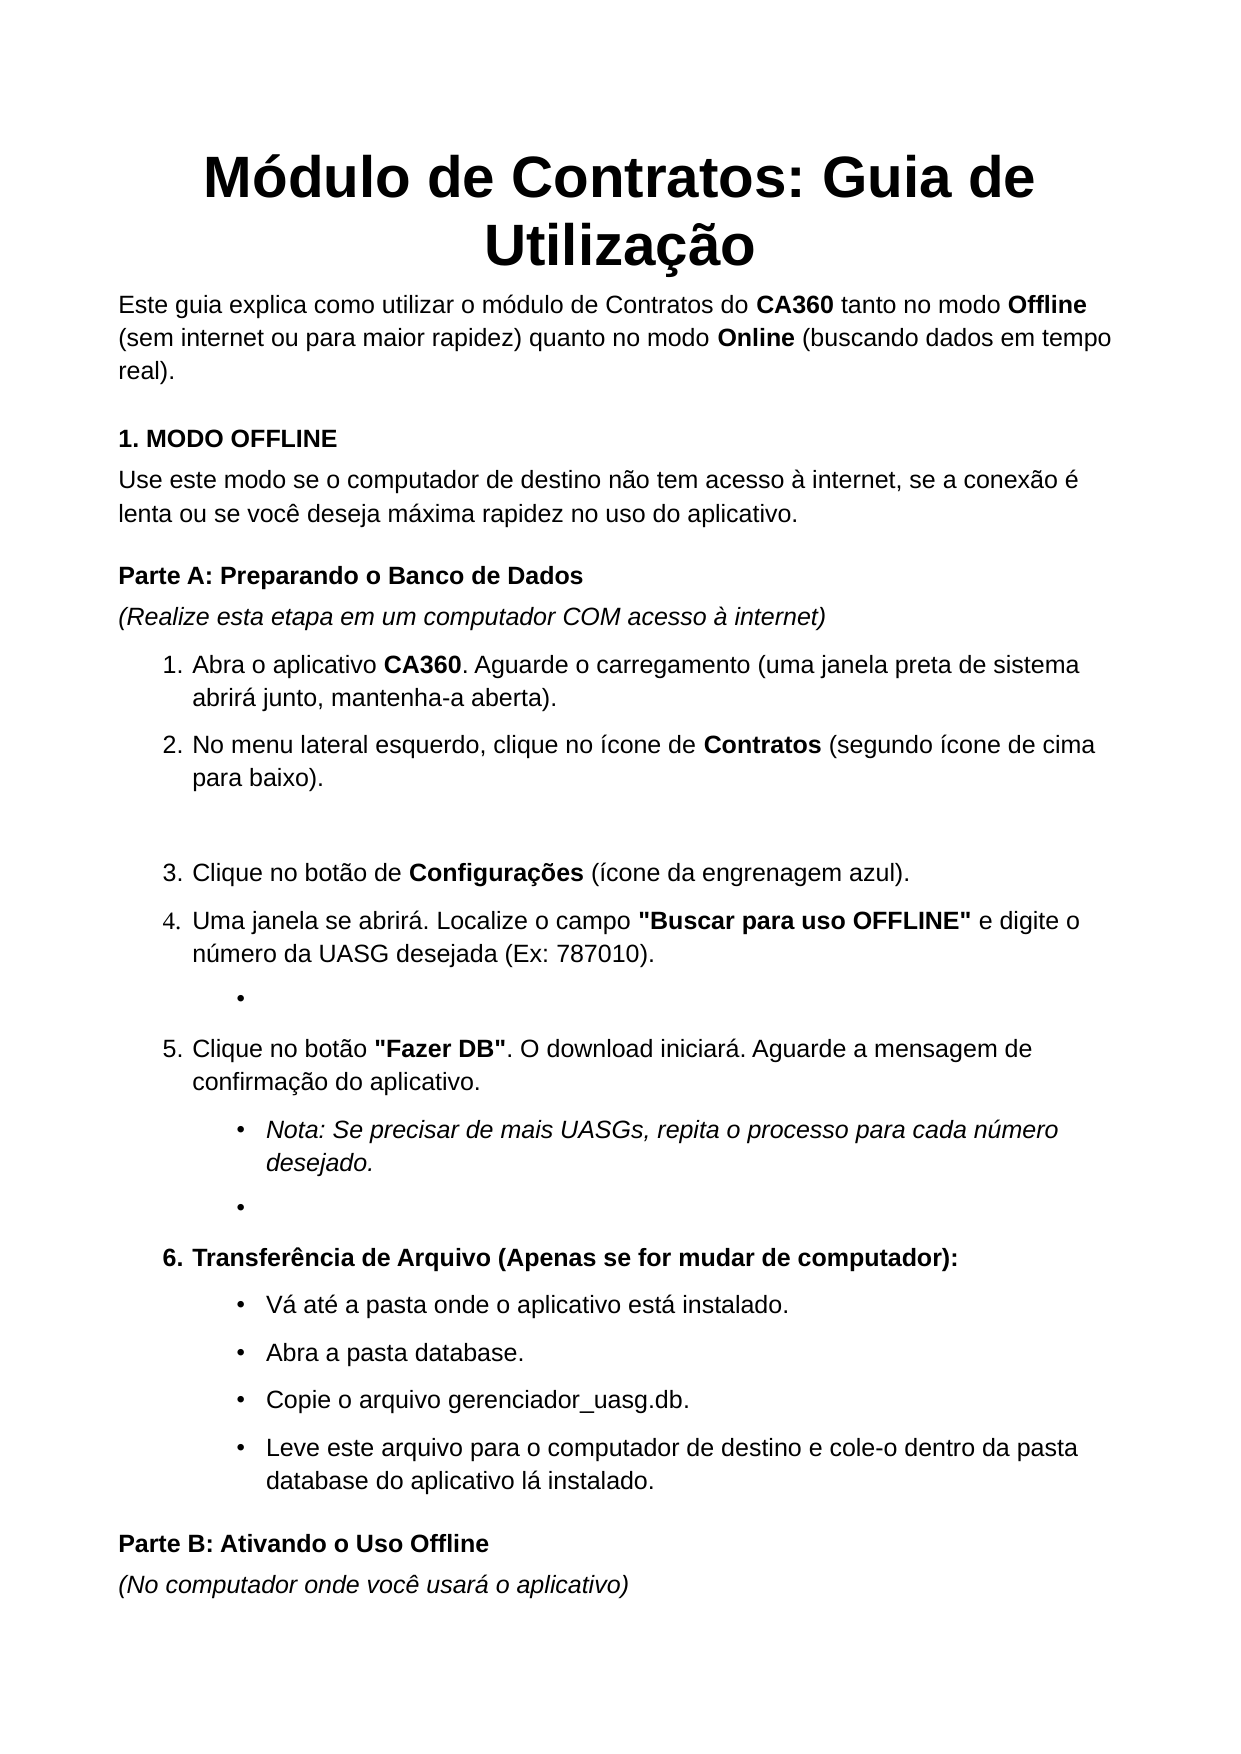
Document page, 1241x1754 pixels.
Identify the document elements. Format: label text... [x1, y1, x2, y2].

list Nota: Se precisar de mais UASGs, repita o processo para cada número desejado. [236, 1114, 1122, 1176]
list No menu lateral esquerdo, clique no ícone de Contratos (segundo ícone de cima para baixo). [162, 730, 1122, 792]
list Transferência de Arquivo (Apenas se for mudar de computador): [162, 1242, 1122, 1271]
list Abra a pasta database. [236, 1338, 1122, 1367]
title Módulo de Contratos: Guia de Utilização [118, 143, 1122, 277]
text (Realize esta etapa em um computador COM acesso à internet) [118, 602, 1122, 631]
list Clique no botão "Fazer DB". O download iniciará. Aguarde a mensagem de confirmação do aplicativo. [162, 1034, 1122, 1096]
list Vá até a pasta onde o aplicativo está instalado. [236, 1290, 1122, 1319]
text Este guia explica como utilizar o módulo de Contratos do CA360 tanto no modo Offline (sem internet ou para maior rapidez) quanto no modo Online (buscando dados em tempo real). [118, 290, 1122, 384]
list Clique no botão de Configurações (ícone da engrenagem azul). [162, 858, 1122, 887]
list Leve este arquivo para o computador de destino e cole-o dentro da pasta database do aplicativo lá instalado. [236, 1433, 1122, 1495]
list Copie o arquivo gerenciador_uasg.db. [236, 1386, 1122, 1414]
text (No computador onde você usará o aplicativo) [118, 1570, 1122, 1598]
subtitle Parte A: Preparando o Banco de Dados [118, 561, 1122, 589]
text Use este modo se o computador de destino não tem acesso à internet, se a conexão é lenta ou se você deseja máxima rapidez no uso do aplicativo. [118, 466, 1122, 527]
subtitle Parte B: Ativando o Uso Offline [118, 1528, 1122, 1557]
list Abra o aplicativo CA360. Aguarde o carregamento (uma janela preta de sistema abrirá junto, mantenha-a aberta). [162, 649, 1122, 711]
subtitle 1. MODO OFFLINE [118, 424, 1122, 453]
list Uma janela se abrirá. Localize o campo "Buscar para uso OFFLINE" e digite o número da UASG desejada (Ex: 787010). [162, 906, 1122, 968]
